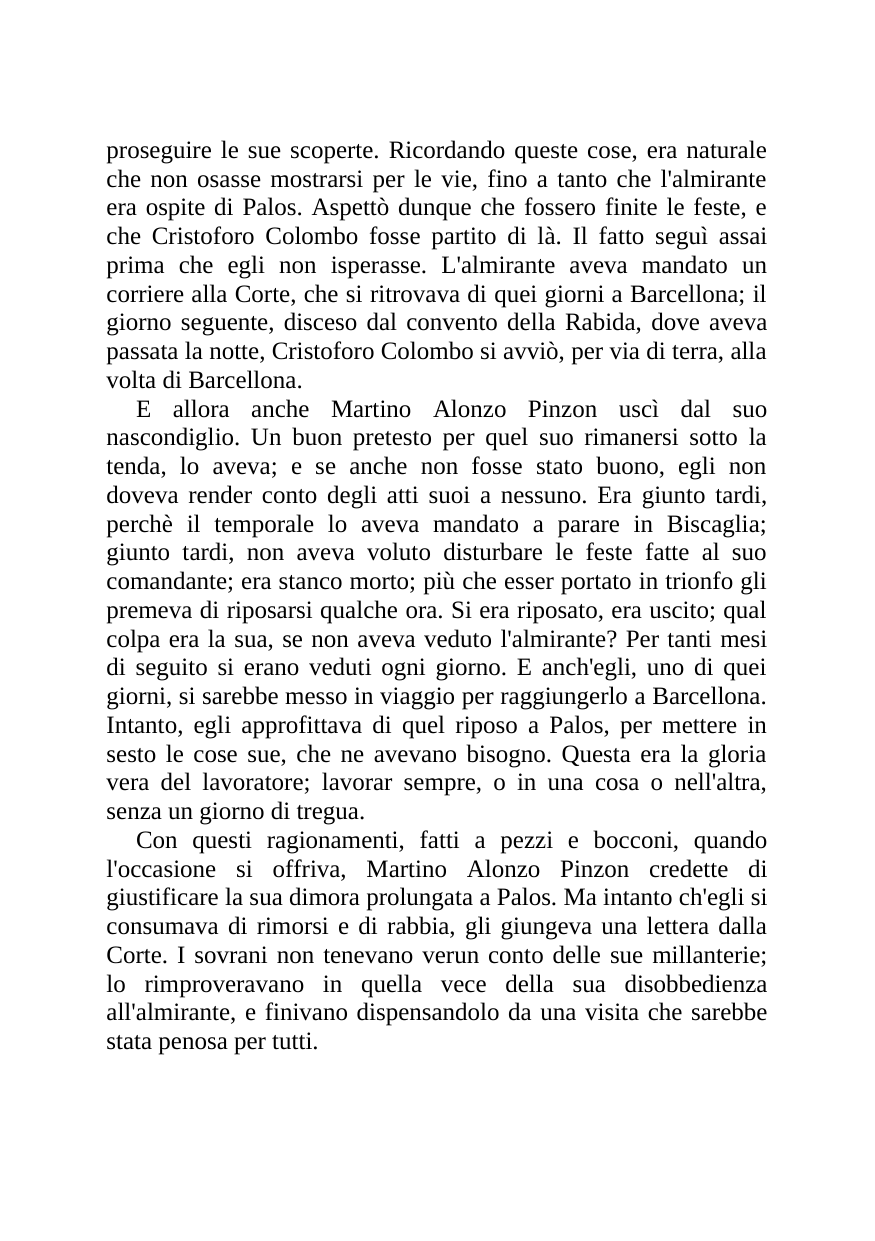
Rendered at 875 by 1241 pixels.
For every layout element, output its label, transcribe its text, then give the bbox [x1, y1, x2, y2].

text proseguire le sue scoperte. Ricordando queste cose, era naturale che non osasse mostrarsi per le vie, fino a tanto che l'almirante era ospite di Palos. Aspettò dunque che fossero finite le feste, e che Cristoforo Colombo fosse partito di là. Il fatto seguì assai prima che egli non isperasse. L'almirante aveva mandato un corriere alla Corte, che si ritrovava di quei giorni a Barcellona; il giorno seguente, disceso dal convento della Rabida, dove aveva passata la notte, Cristoforo Colombo si avviò, per via di terra, alla volta di Barcellona. [106, 135, 768, 394]
text Con questi ragionamenti, fatti a pezzi e bocconi, quando l'occasione si offriva, Martino Alonzo Pinzon credette di giustificare la sua dimora prolungata a Palos. Ma intanto ch'egli si consumava di rimorsi e di rabbia, gli giungeva una lettera dalla Corte. I sovrani non tenevano verun conto delle sue millanterie; lo rimproveravano in quella vece della sua disobbedienza all'almirante, e finivano dispensandolo da una visita che sarebbe stata penosa per tutti. [106, 825, 768, 1055]
text E allora anche Martino Alonzo Pinzon uscì dal suo nascondiglio. Un buon pretesto per quel suo rimanersi sotto la tenda, lo aveva; e se anche non fosse stato buono, egli non doveva render conto degli atti suoi a nessuno. Era giunto tardi, perchè il temporale lo aveva mandato a parare in Biscaglia; giunto tardi, non aveva voluto disturbare le feste fatte al suo comandante; era stanco morto; più che esser portato in trionfo gli premeva di riposarsi qualche ora. Si era riposato, era uscito; qual colpa era la sua, se non aveva veduto l'almirante? Per tanti mesi di seguito si erano veduti ogni giorno. E anch'egli, uno di quei giorni, si sarebbe messo in viaggio per raggiungerlo a Barcellona. Intanto, egli approfittava di quel riposo a Palos, per mettere in sesto le cose sue, che ne avevano bisogno. Questa era la gloria vera del lavoratore; lavorar sempre, o in una cosa o nell'altra, senza un giorno di tregua. [106, 394, 768, 825]
